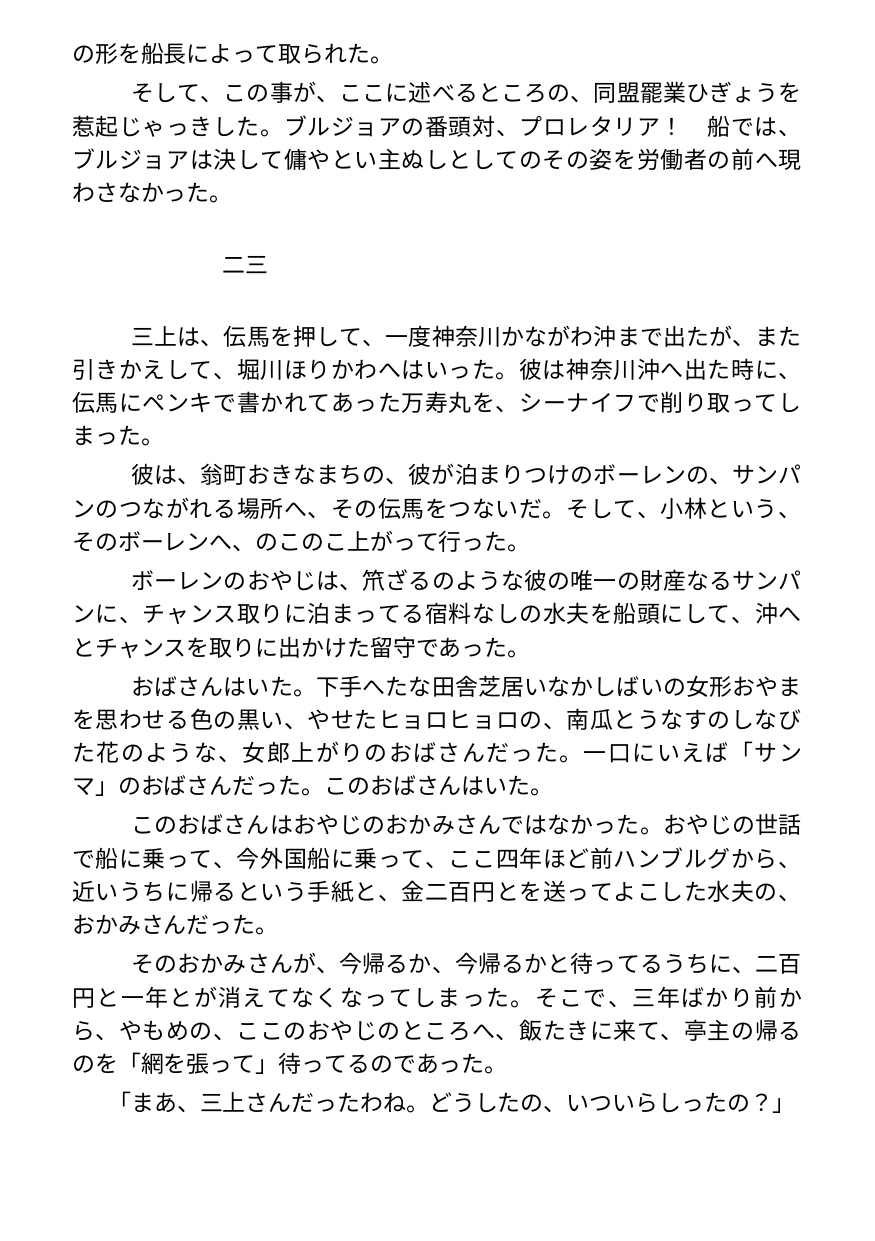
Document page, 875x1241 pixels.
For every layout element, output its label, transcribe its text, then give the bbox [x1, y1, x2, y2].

text の形を船長によって取られた。 [72, 36, 802, 69]
text 二三 [72, 247, 802, 280]
text そして、この事が、ここに述べるところの、同盟罷業ひぎょうを惹起じゃっきした。ブルジョアの番頭対、プロレタリア！ 船では、ブルジョアは決して傭やとい主ぬしとしてのその姿を労働者の前へ現わさなかった。 [72, 75, 802, 208]
text このおばさんはおやじのおかみさんではなかった。おやじの世話で船に乗って、今外国船に乗って、ここ四年ほど前ハンブルグから、近いうちに帰るという手紙と、金二百円とを送ってよこした水夫の、おかみさんだった。 [72, 807, 802, 940]
text 彼は、翁町おきなまちの、彼が泊まりつけのボーレンの、サンパンのつながれる場所へ、その伝馬をつないだ。そして、小林という、そのボーレンへ、のこのこ上がって行った。 [72, 457, 802, 557]
text 三上は、伝馬を押して、一度神奈川かながわ沖まで出たが、また引きかえして、堀川ほりかわへはいった。彼は神奈川沖へ出た時に、伝馬にペンキで書かれてあった万寿丸を、シーナイフで削り取ってしまった。 [72, 318, 802, 451]
text ボーレンのおやじは、笊ざるのような彼の唯一の財産なるサンパンに、チャンス取りに泊まってる宿料なしの水夫を船頭にして、沖へとチャンスを取りに出かけた留守であった。 [72, 563, 802, 663]
text 「まあ、三上さんだったわね。どうしたの、いついらしったの？」 [72, 1085, 802, 1118]
text おばさんはいた。下手へたな田舎芝居いなかしばいの女形おやまを思わせる色の黒い、やせたヒョロヒョロの、南瓜とうなすのしなびた花のような、女郎上がりのおばさんだった。一口にいえば「サンマ」のおばさんだった。このおばさんはいた。 [72, 668, 802, 801]
text そのおかみさんが、今帰るか、今帰るかと待ってるうちに、二百円と一年とが消えてなくなってしまった。そこで、三年ばかり前から、やもめの、ここのおやじのところへ、飯たきに来て、亭主の帰るのを「網を張って」待ってるのであった。 [72, 946, 802, 1079]
